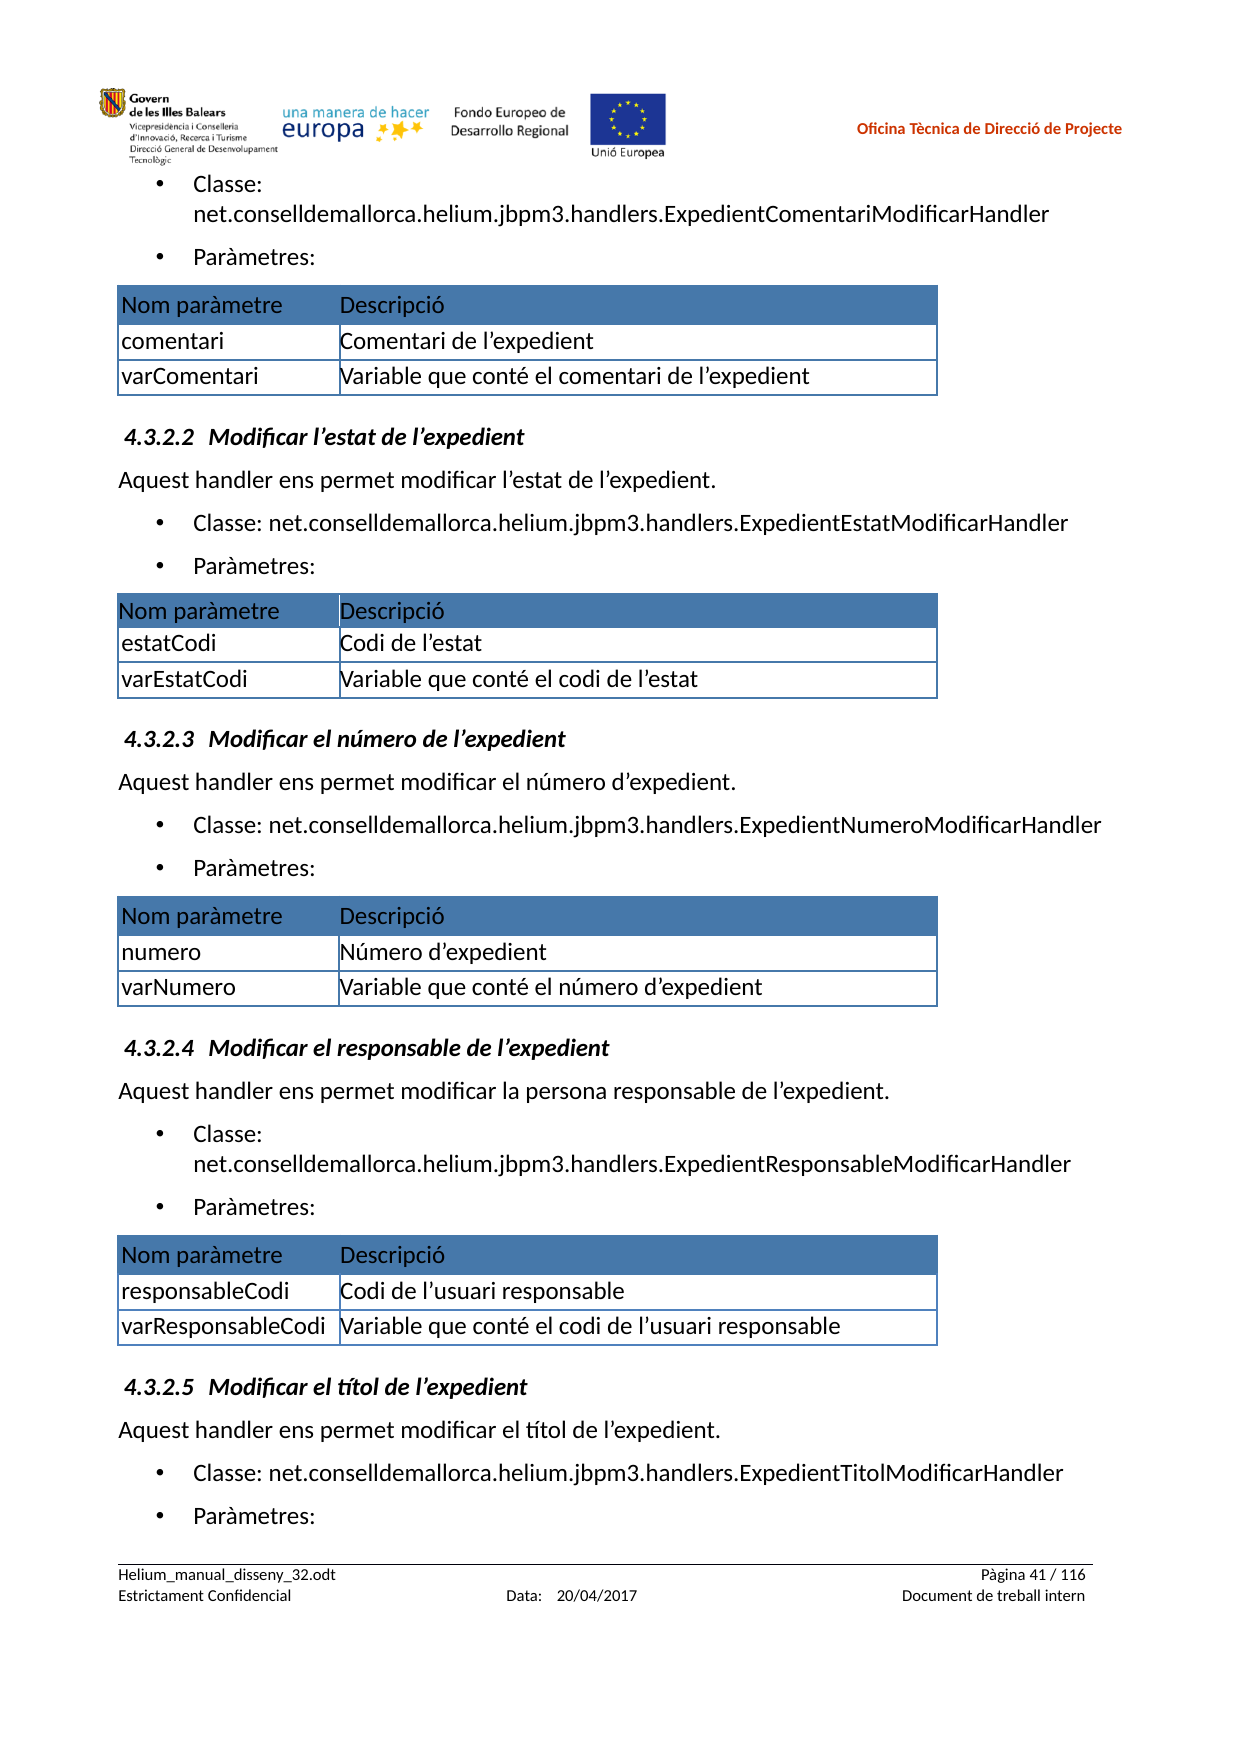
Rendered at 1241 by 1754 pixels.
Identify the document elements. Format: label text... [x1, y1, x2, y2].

list Classe: net.conselldemallorca.helium.jbpm3.handlers.ExpedientResponsableModificarHandler [156, 1118, 1122, 1179]
list Paràmetres: [156, 550, 1122, 580]
subtitle Modificar el número de l’expedient [118, 724, 1122, 754]
text Aquest handler ens permet modificar el número d’expedient. [118, 766, 1122, 797]
subtitle Modificar l’estat de l’expedient [118, 421, 1122, 451]
text Aquest handler ens permet modificar la persona responsable de l’expedient. [118, 1075, 1122, 1105]
list Classe: net.conselldemallorca.helium.jbpm3.handlers.ExpedientNumeroModificarHandler [156, 809, 1122, 840]
list Paràmetres: [156, 1191, 1122, 1222]
table_header Nom paràmetre [119, 898, 338, 934]
table_header Nom paràmetre [119, 595, 339, 626]
subtitle Modificar el títol de l’expedient [118, 1371, 1122, 1401]
table_header Descripció [341, 287, 936, 323]
table_cell responsableCodi [119, 1275, 339, 1308]
table_cell Codi de l’usuari responsable [341, 1275, 936, 1308]
table_cell Codi de l’estat [341, 628, 936, 661]
list Paràmetres: [156, 852, 1122, 883]
table_header Descripció [341, 1237, 936, 1273]
table_cell Comentari de l’expedient [341, 325, 936, 358]
table_cell varEstatCodi [119, 663, 339, 697]
picture [99, 87, 668, 166]
table_cell numero [119, 936, 338, 969]
list Classe: net.conselldemallorca.helium.jbpm3.handlers.ExpedientTitolModificarHandler [156, 1457, 1122, 1487]
subtitle Modificar el responsable de l’expedient [118, 1032, 1122, 1062]
list Classe: net.conselldemallorca.helium.jbpm3.handlers.ExpedientComentariModificarHandler [156, 168, 1122, 229]
table_cell Variable que conté el comentari de l’expedient [341, 361, 936, 394]
table_cell estatCodi [119, 628, 339, 661]
table_header Nom paràmetre [119, 287, 339, 323]
list Classe: net.conselldemallorca.helium.jbpm3.handlers.ExpedientEstatModificarHandler [156, 507, 1122, 537]
text Aquest handler ens permet modificar el títol de l’expedient. [118, 1414, 1122, 1444]
table_cell varResponsableCodi [119, 1311, 339, 1344]
table_cell varComentari [119, 361, 339, 394]
list Paràmetres: [156, 241, 1122, 272]
table_header Descripció [340, 898, 936, 934]
table_header Nom paràmetre [119, 1237, 339, 1273]
table_cell Variable que conté el número d’expedient [340, 972, 936, 1005]
table_cell Variable que conté el codi de l’estat [341, 663, 936, 697]
list Paràmetres: [156, 1500, 1122, 1530]
table_cell Variable que conté el codi de l’usuari responsable [341, 1311, 936, 1344]
text Aquest handler ens permet modificar l’estat de l’expedient. [118, 464, 1122, 494]
table_cell comentari [119, 325, 339, 358]
table_header Descripció [340, 595, 936, 626]
table_cell Número d’expedient [340, 936, 936, 969]
table_cell varNumero [119, 972, 338, 1005]
